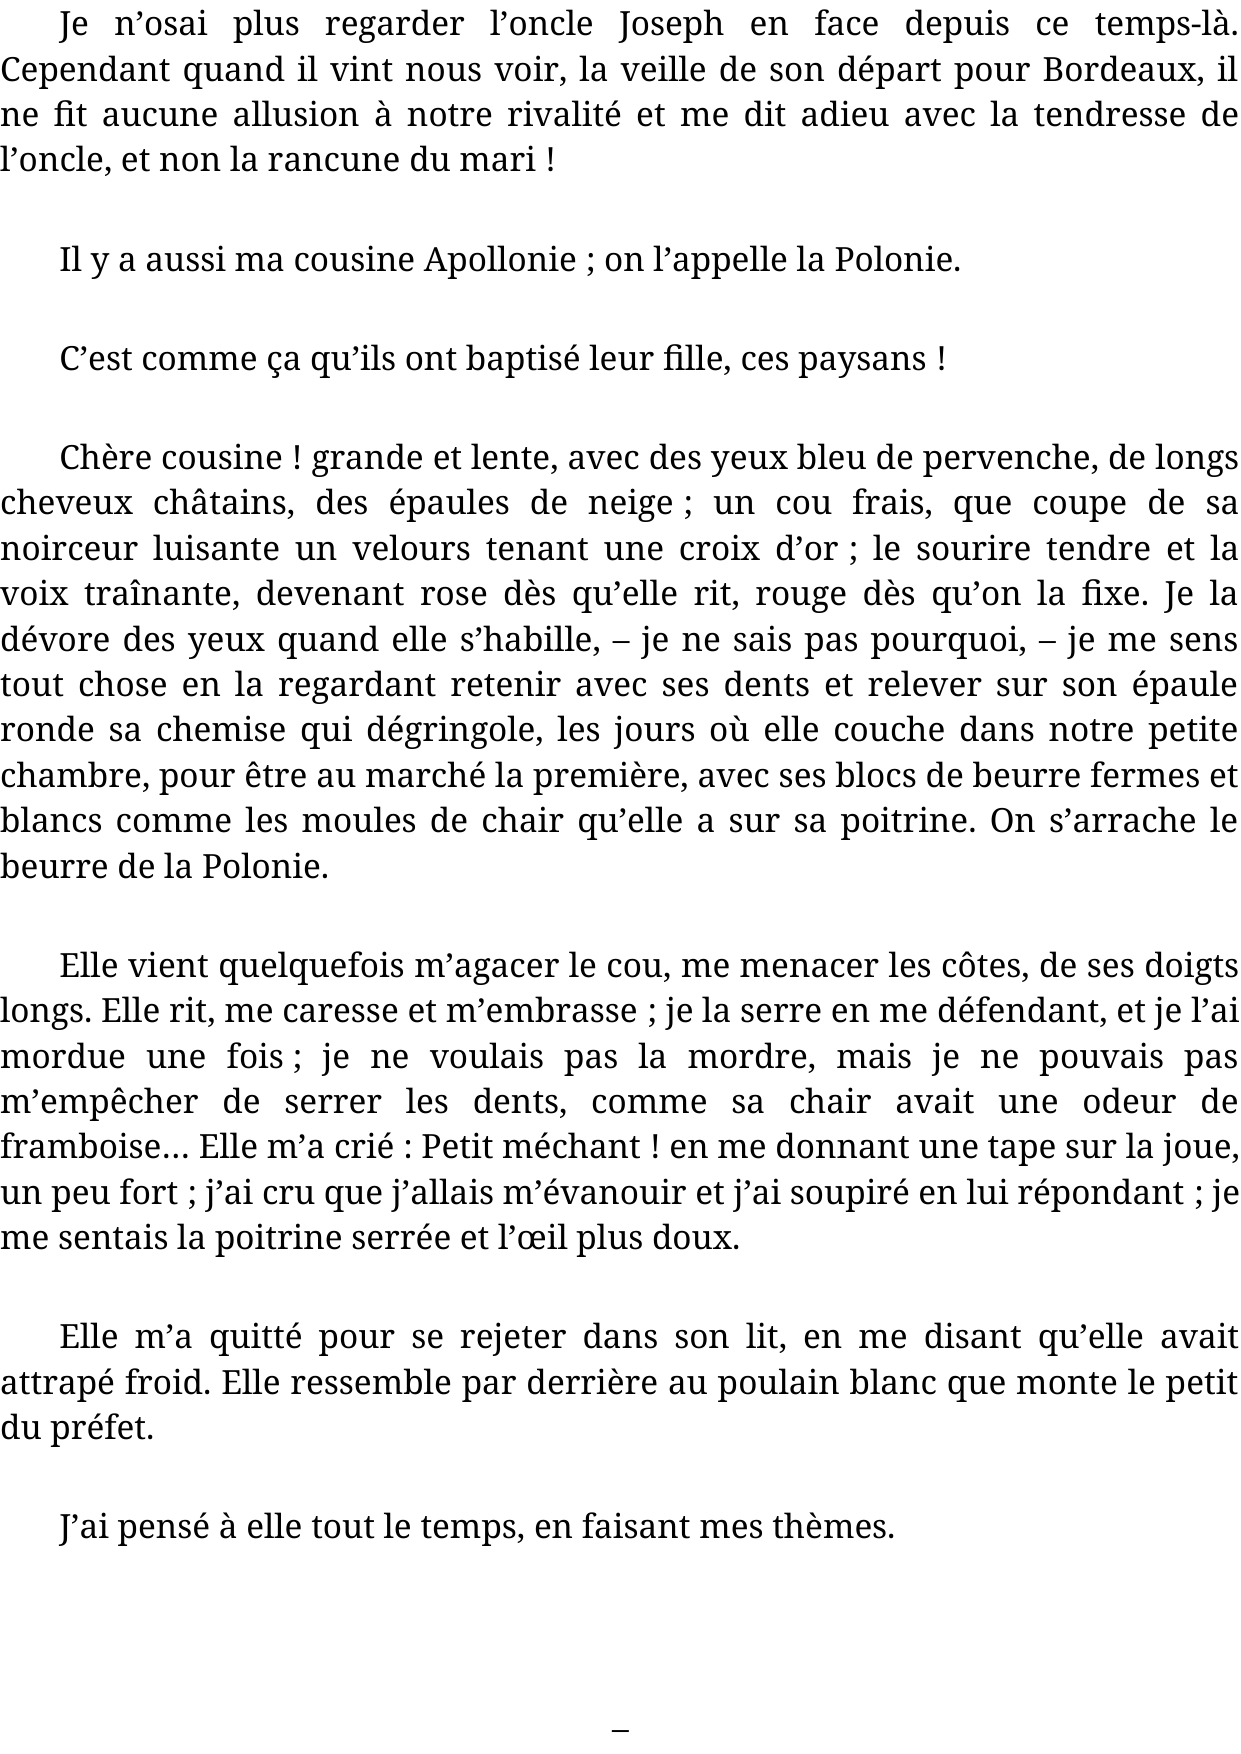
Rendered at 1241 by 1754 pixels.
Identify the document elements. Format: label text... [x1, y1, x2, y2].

text J’ai pensé à elle tout le temps, en faisant mes thèmes. [0, 1503, 1240, 1549]
text Il y a aussi ma cousine Apollonie ; on l’appelle la Polonie. [0, 235, 1240, 281]
text Elle vient quelquefois m’agacer le cou, me menacer les côtes, de ses doigts longs. Elle rit, me caresse et m’embrasse ; je la serre en me défendant, et je l’ai mordue une fois ; je ne voulais pas la mordre, mais je ne pouvais pas m’empêcher de serrer les dents, comme sa chair avait une odeur de framboise… Elle m’a crié : Petit méchant ! en me donnant une tape sur la joue, un peu fort ; j’ai cru que j’allais m’évanouir et j’ai soupiré en lui répondant ; je me sentais la poitrine serrée et l’œil plus doux. [0, 942, 1240, 1259]
text Elle m’a quitté pour se rejeter dans son lit, en me disant qu’elle avait attrapé froid. Elle ressemble par derrière au poulain blanc que monte le petit du préfet. [0, 1313, 1240, 1449]
text Chère cousine ! grande et lente, avec des yeux bleu de pervenche, de longs cheveux châtains, des épaules de neige ; un cou frais, que coupe de sa noirceur luisante un velours tenant une croix d’or ; le sourire tendre et la voix traînante, devenant rose dès qu’elle rit, rouge dès qu’on la fixe. Je la dévore des yeux quand elle s’habille, – je ne sais pas pourquoi, – je me sens tout chose en la regardant retenir avec ses dents et relever sur son épaule ronde sa chemise qui dégringole, les jours où elle couche dans notre petite chambre, pour être au marché la première, avec ses blocs de beurre fermes et blancs comme les moules de chair qu’elle a sur sa poitrine. On s’arrache le beurre de la Polonie. [0, 434, 1240, 888]
text Je n’osai plus regarder l’oncle Joseph en face depuis ce temps-là. Cependant quand il vint nous voir, la veille de son départ pour Bordeaux, il ne fit aucune allusion à notre rivalité et me dit adieu avec la tendresse de l’oncle, et non la rancune du mari ! [0, 0, 1240, 182]
text C’est comme ça qu’ils ont baptisé leur fille, ces paysans ! [0, 334, 1240, 380]
